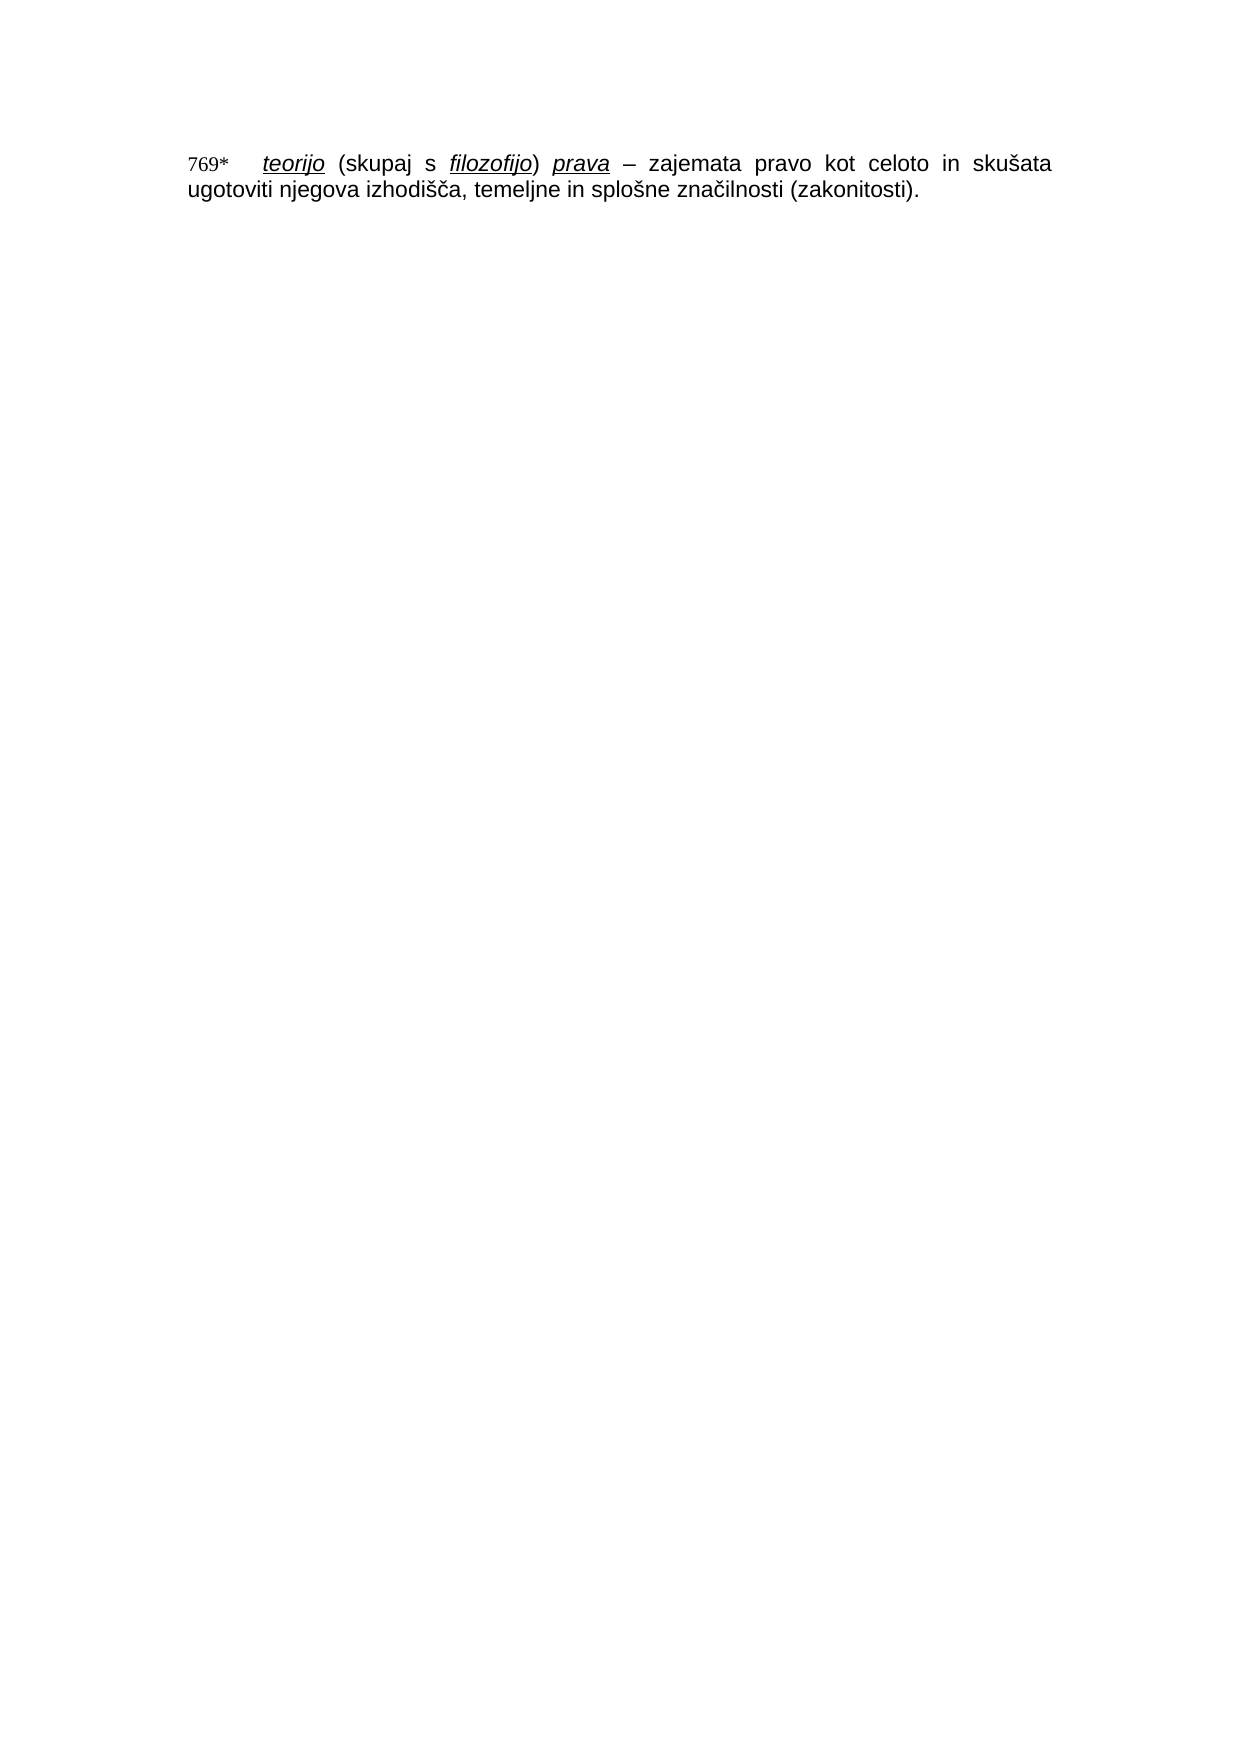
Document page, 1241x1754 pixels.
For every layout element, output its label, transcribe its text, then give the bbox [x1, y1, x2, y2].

list teorijo (skupaj s filozofijo) prava – zajemata pravo kot celoto in skušata ugotoviti njegova izhodišča, temeljne in splošne značilnosti (zakonitosti). [187, 150, 1053, 203]
